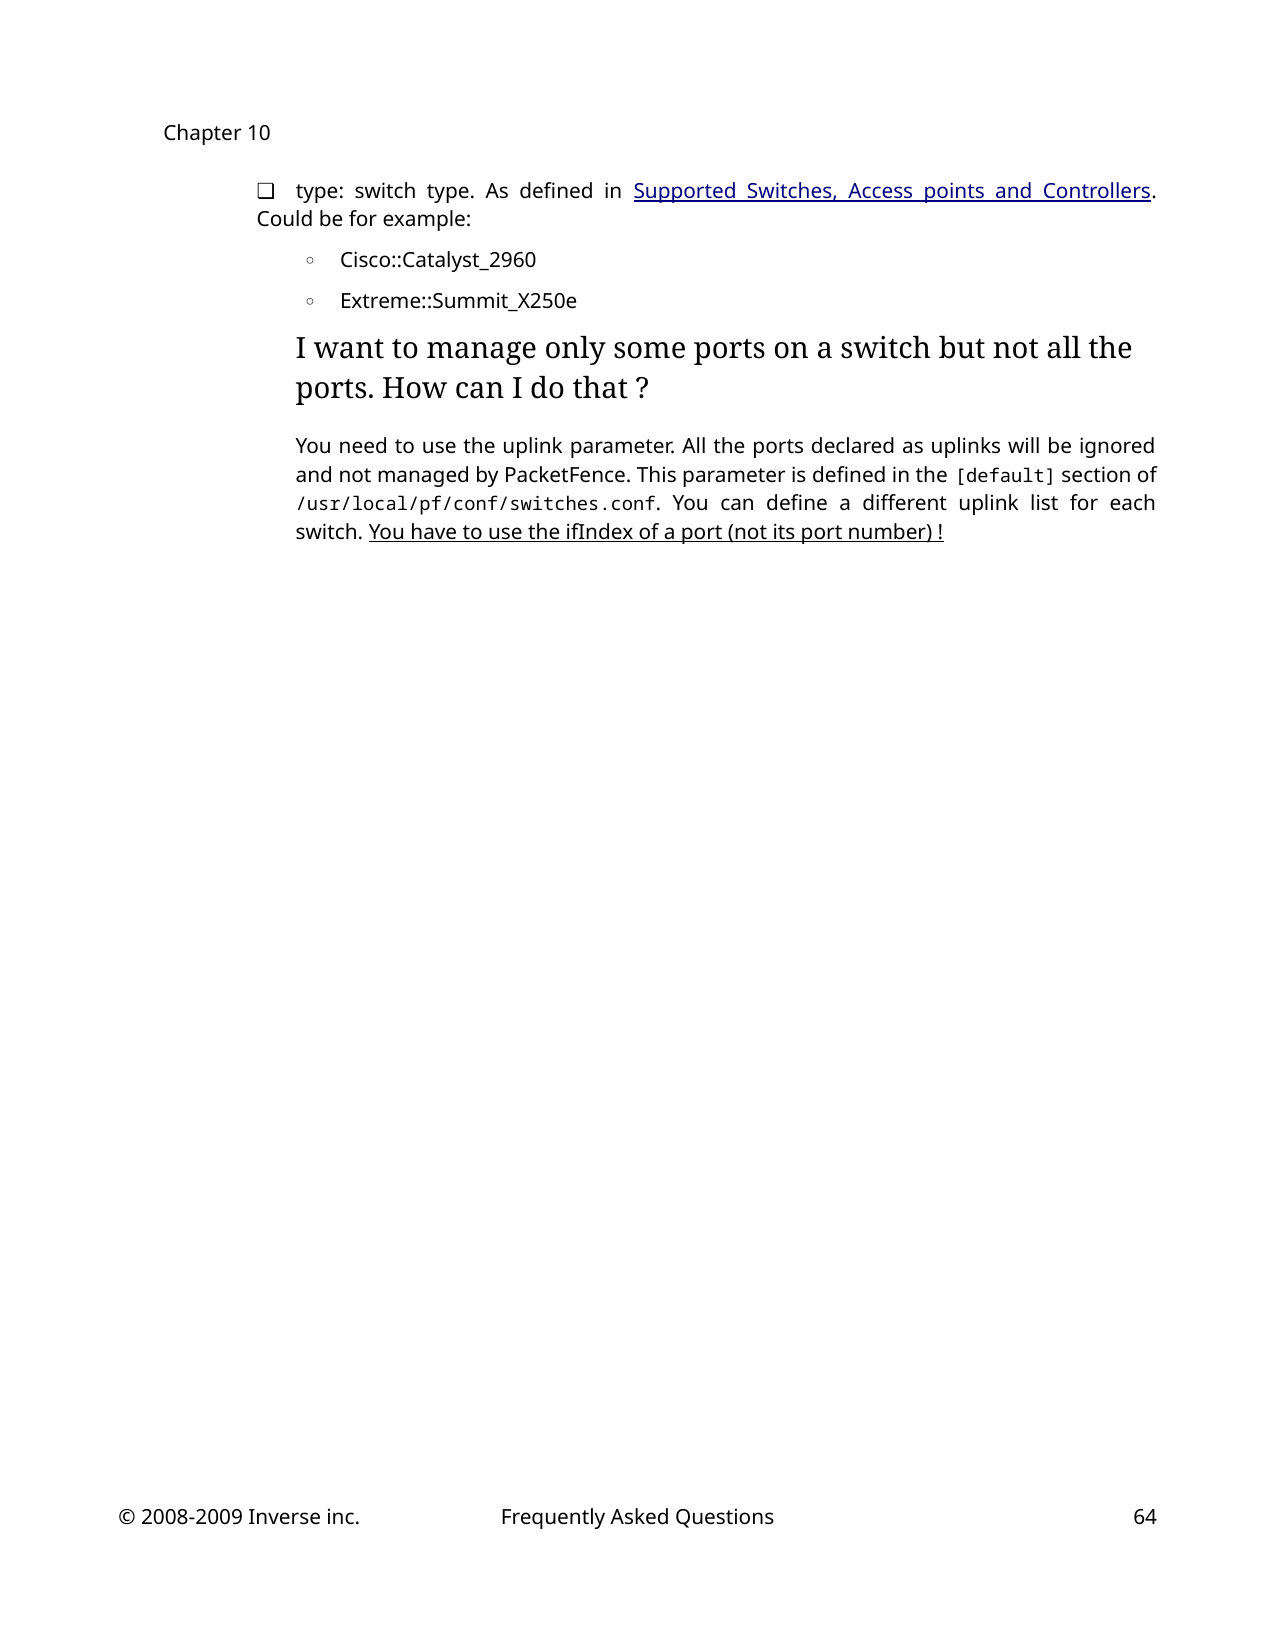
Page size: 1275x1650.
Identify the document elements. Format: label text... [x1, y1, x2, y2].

text You need to use the uplink parameter. All the ports declared as uplinks will be ignored and not managed by PacketFence. This parameter is defined in the [default] section of /usr/local/pf/conf/switches.conf. You can define a different uplink list for each switch. You have to use the ifIndex of a port (not its port number) ! [295, 431, 1157, 545]
list ❏ type: switch type. As defined in Supported Switches, Access points and Controllers. Could be for example: [256, 176, 1157, 233]
subtitle I want to manage only some ports on a switch but not all the ports. How can I do that ? [295, 327, 1157, 407]
list Cisco::Catalyst_2960 [302, 245, 1157, 274]
list Extreme::Summit_X250e [302, 286, 1157, 315]
